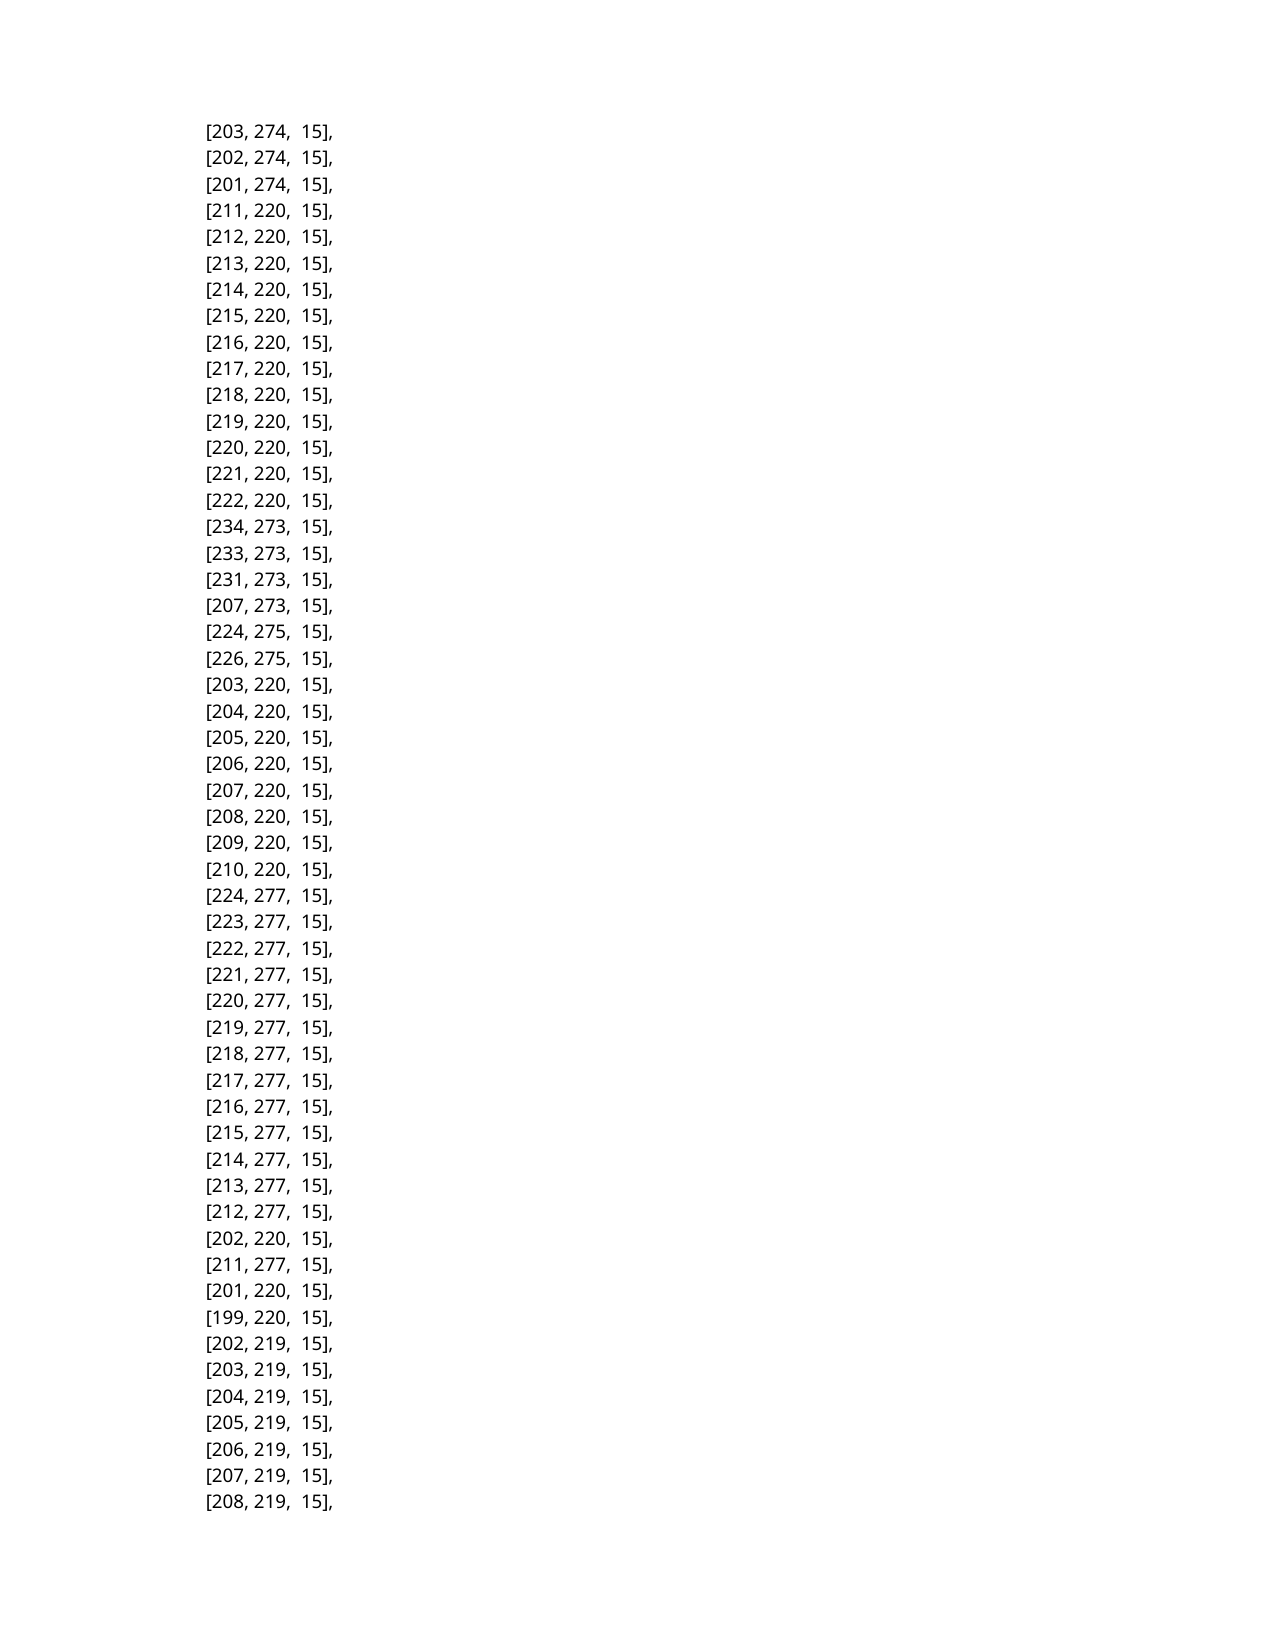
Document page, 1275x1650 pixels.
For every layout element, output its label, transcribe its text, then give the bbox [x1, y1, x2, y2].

text [218, 277, 15], [118, 1041, 1157, 1067]
text [222, 277, 15], [118, 935, 1157, 961]
text [219, 220, 15], [118, 408, 1157, 434]
text [223, 277, 15], [118, 909, 1157, 935]
text [202, 220, 15], [118, 1225, 1157, 1251]
text [209, 220, 15], [118, 830, 1157, 856]
text [213, 277, 15], [118, 1172, 1157, 1199]
text [208, 219, 15], [118, 1488, 1157, 1515]
text [202, 219, 15], [118, 1330, 1157, 1357]
text [220, 277, 15], [118, 988, 1157, 1014]
text [214, 220, 15], [118, 276, 1157, 303]
text [226, 275, 15], [118, 645, 1157, 672]
text [202, 274, 15], [118, 144, 1157, 171]
text [203, 219, 15], [118, 1357, 1157, 1383]
text [220, 220, 15], [118, 434, 1157, 461]
text [212, 277, 15], [118, 1199, 1157, 1225]
text [215, 220, 15], [118, 303, 1157, 329]
text [212, 220, 15], [118, 223, 1157, 250]
text [217, 220, 15], [118, 355, 1157, 382]
text [206, 220, 15], [118, 751, 1157, 777]
text [210, 220, 15], [118, 856, 1157, 882]
text [234, 273, 15], [118, 513, 1157, 540]
text [204, 219, 15], [118, 1383, 1157, 1409]
text [203, 274, 15], [118, 118, 1157, 144]
text [207, 219, 15], [118, 1462, 1157, 1488]
text [222, 220, 15], [118, 487, 1157, 513]
text [221, 220, 15], [118, 461, 1157, 487]
text [201, 274, 15], [118, 171, 1157, 197]
text [221, 277, 15], [118, 961, 1157, 988]
text [203, 220, 15], [118, 672, 1157, 698]
text [199, 220, 15], [118, 1304, 1157, 1330]
text [207, 220, 15], [118, 777, 1157, 803]
text [204, 220, 15], [118, 698, 1157, 724]
text [208, 220, 15], [118, 803, 1157, 830]
text [211, 277, 15], [118, 1251, 1157, 1278]
text [216, 277, 15], [118, 1093, 1157, 1119]
text [201, 220, 15], [118, 1278, 1157, 1304]
text [215, 277, 15], [118, 1119, 1157, 1146]
text [206, 219, 15], [118, 1436, 1157, 1462]
text [219, 277, 15], [118, 1014, 1157, 1041]
text [231, 273, 15], [118, 566, 1157, 592]
text [224, 277, 15], [118, 882, 1157, 909]
text [205, 219, 15], [118, 1409, 1157, 1436]
text [214, 277, 15], [118, 1146, 1157, 1172]
text [213, 220, 15], [118, 250, 1157, 276]
text [217, 277, 15], [118, 1067, 1157, 1093]
text [218, 220, 15], [118, 382, 1157, 408]
text [207, 273, 15], [118, 592, 1157, 619]
text [205, 220, 15], [118, 724, 1157, 751]
text [211, 220, 15], [118, 197, 1157, 223]
text [233, 273, 15], [118, 540, 1157, 566]
text [224, 275, 15], [118, 619, 1157, 645]
text [216, 220, 15], [118, 329, 1157, 355]
